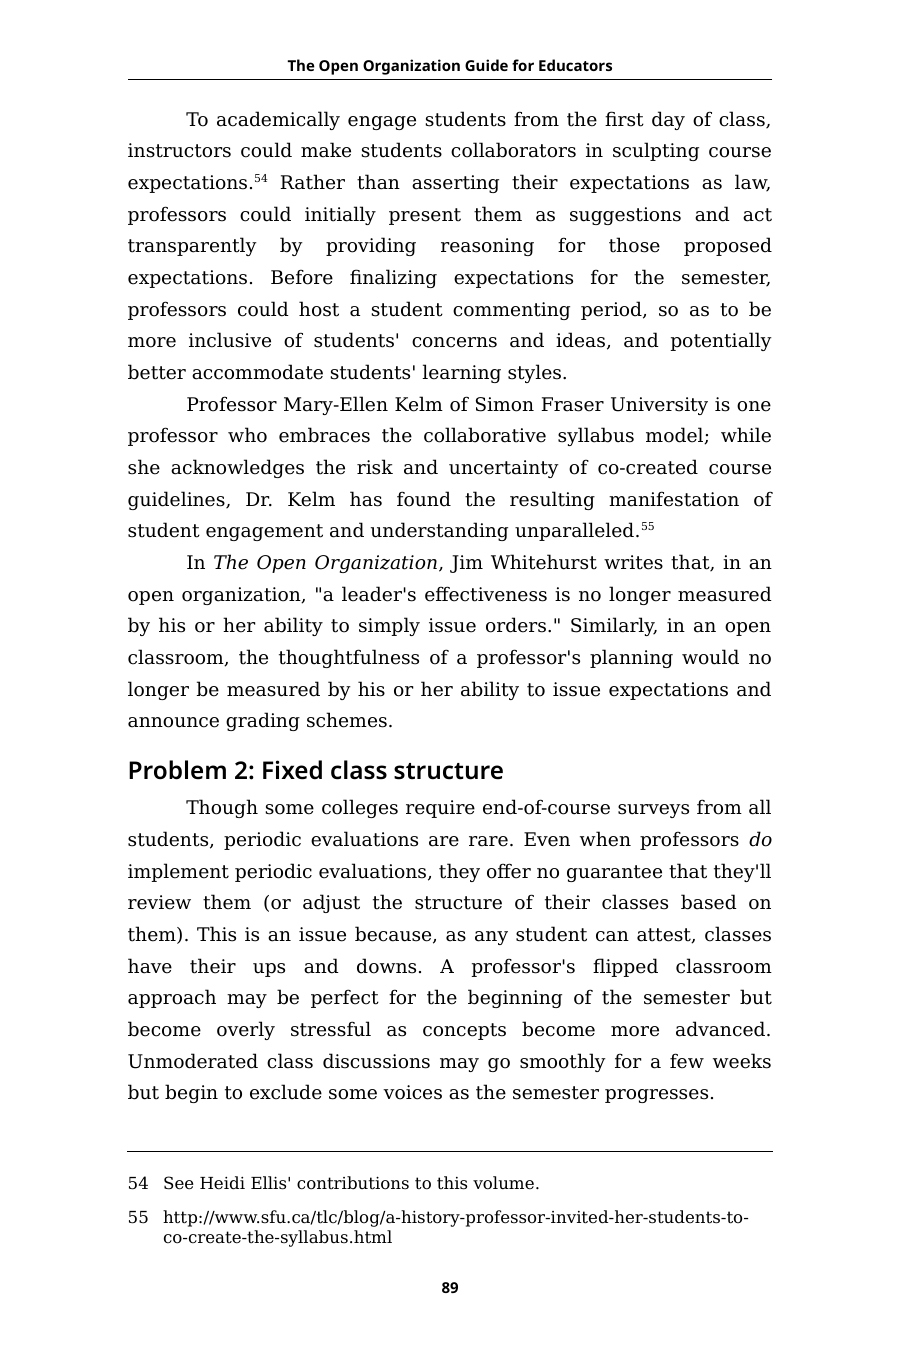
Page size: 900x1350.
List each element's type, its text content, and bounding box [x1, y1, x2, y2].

text In The Open Organization, Jim Whitehurst writes that, in an open organization, "a leader's effectiveness is no longer measured by his or her ability to simply issue orders." Similarly, in an open classroom, the thoughtfulness of a professor's planning would no longer be measured by his or her ability to issue expectations and announce grading schemes. [127, 552, 772, 732]
text To academically engage students from the first day of class, instructors could make students collaborators in sculpting course expectations. Rather than asserting their expectations as law, professors could initially present them as suggestions and act transparently by providing reasoning for those proposed expectations. Before finalizing expectations for the semester, professors could host a student commenting period, so as to be more inclusive of students' concerns and ideas, and potentially better accommodate students' learning styles. [127, 109, 772, 384]
text Professor Mary-Ellen Kelm of Simon Fraser University is one professor who embraces the collaborative syllabus model; while she acknowledges the risk and uncertainty of co-created course guidelines, Dr. Kelm has found the resulting manifestation of student engagement and understanding unparalleled. [127, 394, 772, 542]
text http://www.sfu.ca/tlc/blog/a-history-professor-invited-her-students-to-co-create-the-syllabus.html [127, 1208, 772, 1247]
text Though some colleges require end-of-course surveys from all students, periodic evaluations are rare. Even when professors do implement periodic evaluations, they offer no guarantee that they'll review them (or adjust the structure of their classes based on them). This is an issue because, as any student can attest, classes have their ups and downs. A professor's flipped classroom approach may be perfect for the beginning of the semester but become overly stressful as concepts become more advanced. Unmoderated class discussions may go smoothly for a few weeks but begin to exclude some voices as the semester progresses. [127, 797, 772, 1104]
subtitle Problem 2: Fixed class structure [127, 757, 772, 785]
text See Heidi Ellis' contributions to this volume. [127, 1174, 772, 1193]
